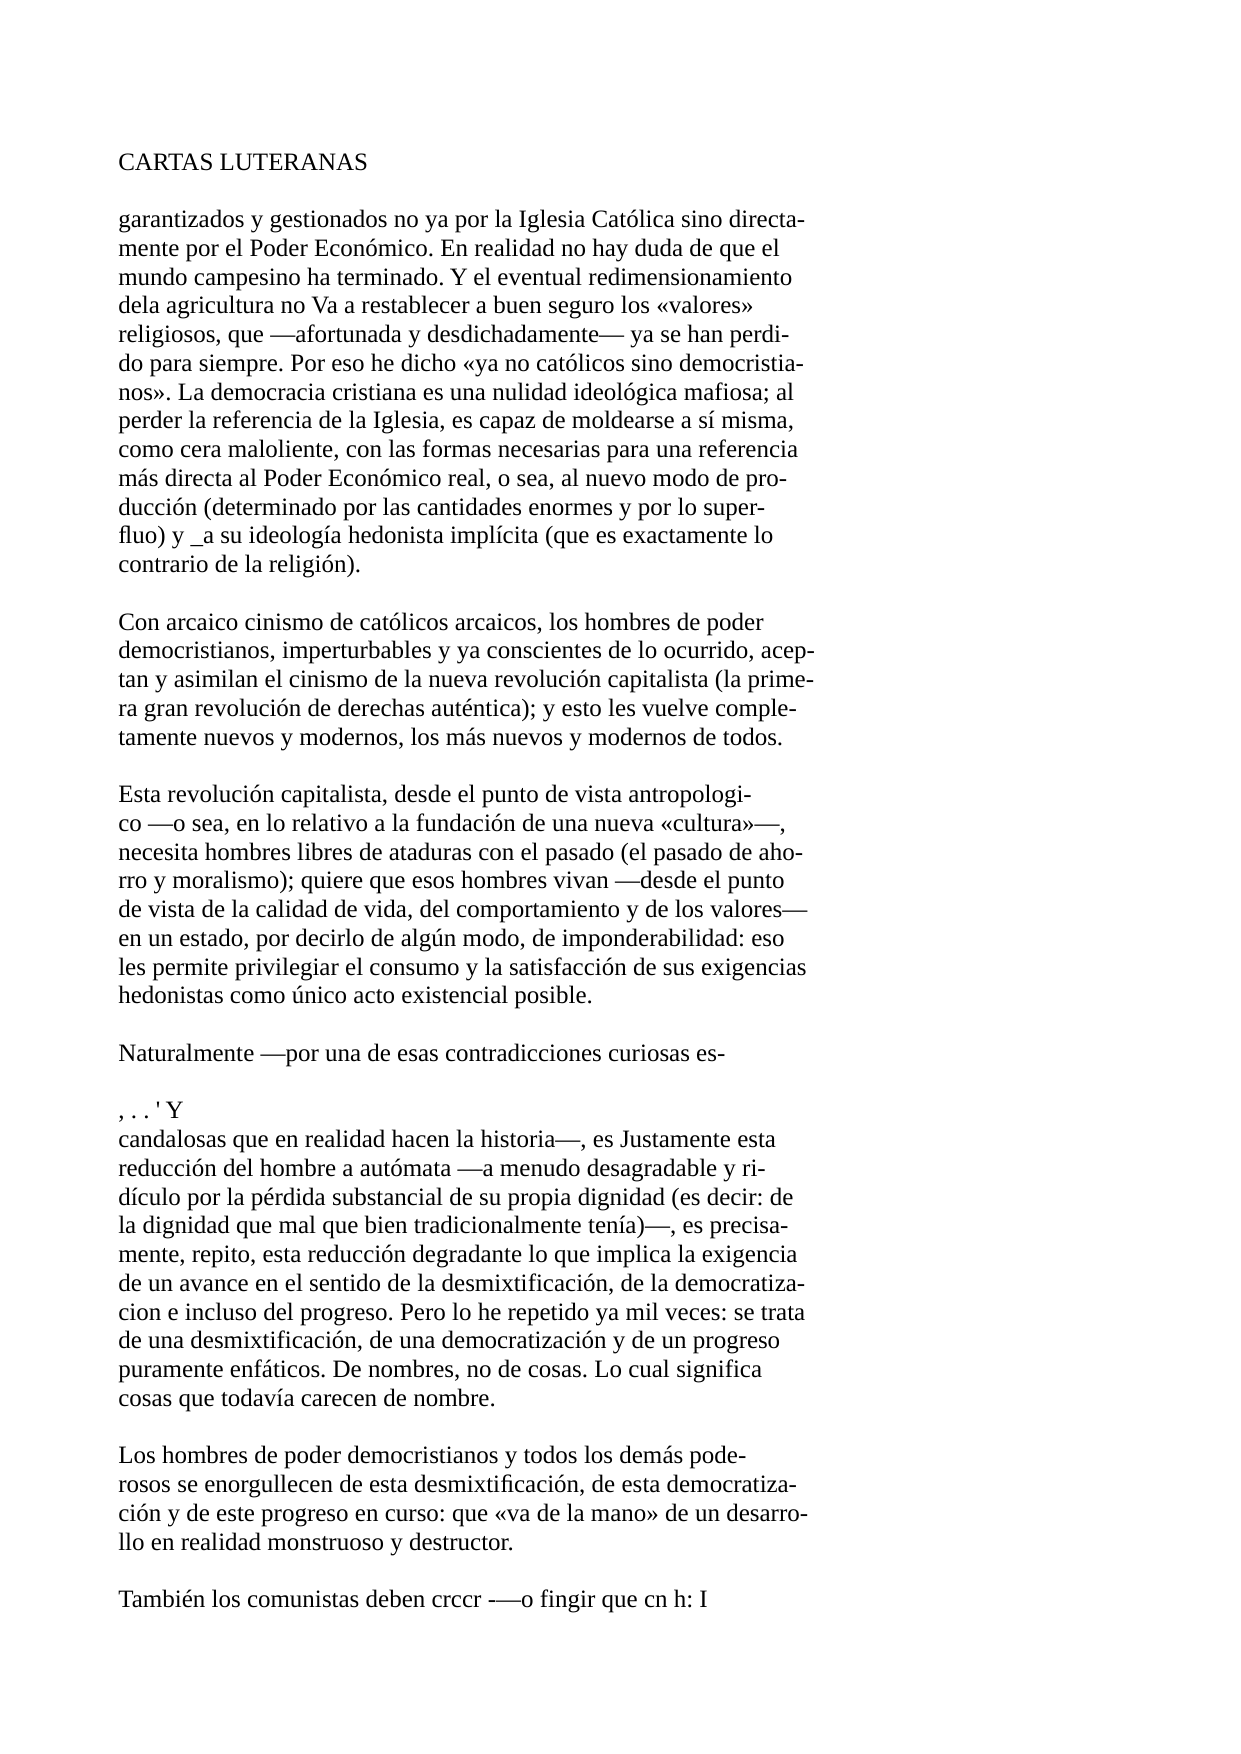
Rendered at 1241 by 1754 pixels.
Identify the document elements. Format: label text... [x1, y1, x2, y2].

text como cera maloliente, con las formas necesarias para una referencia [118, 434, 1122, 463]
text perder la referencia de la Iglesia, es capaz de moldearse a sí misma, [118, 406, 1122, 434]
text tan y asimilan el cinismo de la nueva revolución capitalista (la prime- [118, 664, 1122, 693]
text religiosos, que —afortunada y desdichadamente— ya se han perdi- [118, 319, 1122, 348]
text ducción (determinado por las cantidades enormes y por lo super- [118, 492, 1122, 521]
text Naturalmente —por una de esas contradicciones curiosas es- [118, 1038, 1122, 1067]
text tamente nuevos y modernos, los más nuevos y modernos de todos. [118, 722, 1122, 751]
text nos». La democracia cristiana es una nulidad ideológica mafiosa; al [118, 377, 1122, 406]
text de una desmixtificación, de una democratización y de un progreso [118, 1326, 1122, 1354]
text También los comunistas deben crccr -—o fingir que cn h: I [118, 1584, 1122, 1613]
text de vista de la calidad de vida, del comportamiento y de los valores— [118, 894, 1122, 923]
text necesita hombres libres de ataduras con el pasado (el pasado de aho- [118, 837, 1122, 866]
text democristianos, imperturbables y ya conscientes de lo ocurrido, acep- [118, 636, 1122, 664]
text garantizados y gestionados no ya por la Iglesia Católica sino directa- [118, 204, 1122, 233]
text les permite privilegiar el consumo y la satisfacción de sus exigencias [118, 952, 1122, 981]
text dela agricultura no Va a restablecer a buen seguro los «valores» [118, 291, 1122, 319]
text dículo por la pérdida substancial de su propia dignidad (es decir: de [118, 1182, 1122, 1211]
text rro y moralismo); quiere que esos hombres vivan —desde el punto [118, 866, 1122, 894]
text Los hombres de poder democristianos y todos los demás pode- [118, 1441, 1122, 1469]
text llo en realidad monstruoso y destructor. [118, 1527, 1122, 1556]
text mundo campesino ha terminado. Y el eventual redimensionamiento [118, 262, 1122, 291]
text de un avance en el sentido de la desmixtificación, de la democratiza- [118, 1268, 1122, 1297]
text mente, repito, esta reducción degradante lo que implica la exigencia [118, 1239, 1122, 1268]
text ﬂuo) y _a su ideología hedonista implícita (que es exactamente lo [118, 521, 1122, 549]
text Con arcaico cinismo de católicos arcaicos, los hombres de poder [118, 607, 1122, 636]
text Esta revolución capitalista, desde el punto de vista antropologi- [118, 779, 1122, 808]
text reducción del hombre a autómata —a menudo desagradable y ri- [118, 1153, 1122, 1182]
text puramente enfáticos. De nombres, no de cosas. Lo cual significa [118, 1354, 1122, 1383]
text , . . ' Y [118, 1096, 1122, 1124]
text ción y de este progreso en curso: que «va de la mano» de un desarro- [118, 1498, 1122, 1527]
text cosas que todavía carecen de nombre. [118, 1383, 1122, 1412]
text hedonistas como único acto existencial posible. [118, 981, 1122, 1009]
text do para siempre. Por eso he dicho «ya no católicos sino democristia- [118, 348, 1122, 377]
text en un estado, por decirlo de algún modo, de imponderabilidad: eso [118, 923, 1122, 952]
text ra gran revolución de derechas auténtica); y esto les vuelve comple- [118, 693, 1122, 722]
text candalosas que en realidad hacen la historia—, es Justamente esta [118, 1124, 1122, 1153]
text cion e incluso del progreso. Pero lo he repetido ya mil veces: se trata [118, 1297, 1122, 1326]
text mente por el Poder Económico. En realidad no hay duda de que el [118, 233, 1122, 262]
text más directa al Poder Económico real, o sea, al nuevo modo de pro- [118, 463, 1122, 492]
text rosos se enorgullecen de esta desmixtiﬁcación, de esta democratiza- [118, 1469, 1122, 1498]
text contrario de la religión). [118, 549, 1122, 578]
text co —o sea, en lo relativo a la fundación de una nueva «cultura»—, [118, 808, 1122, 837]
text la dignidad que mal que bien tradicionalmente tenía)—, es precisa- [118, 1211, 1122, 1239]
text CARTAS LUTERANAS [118, 147, 1122, 176]
